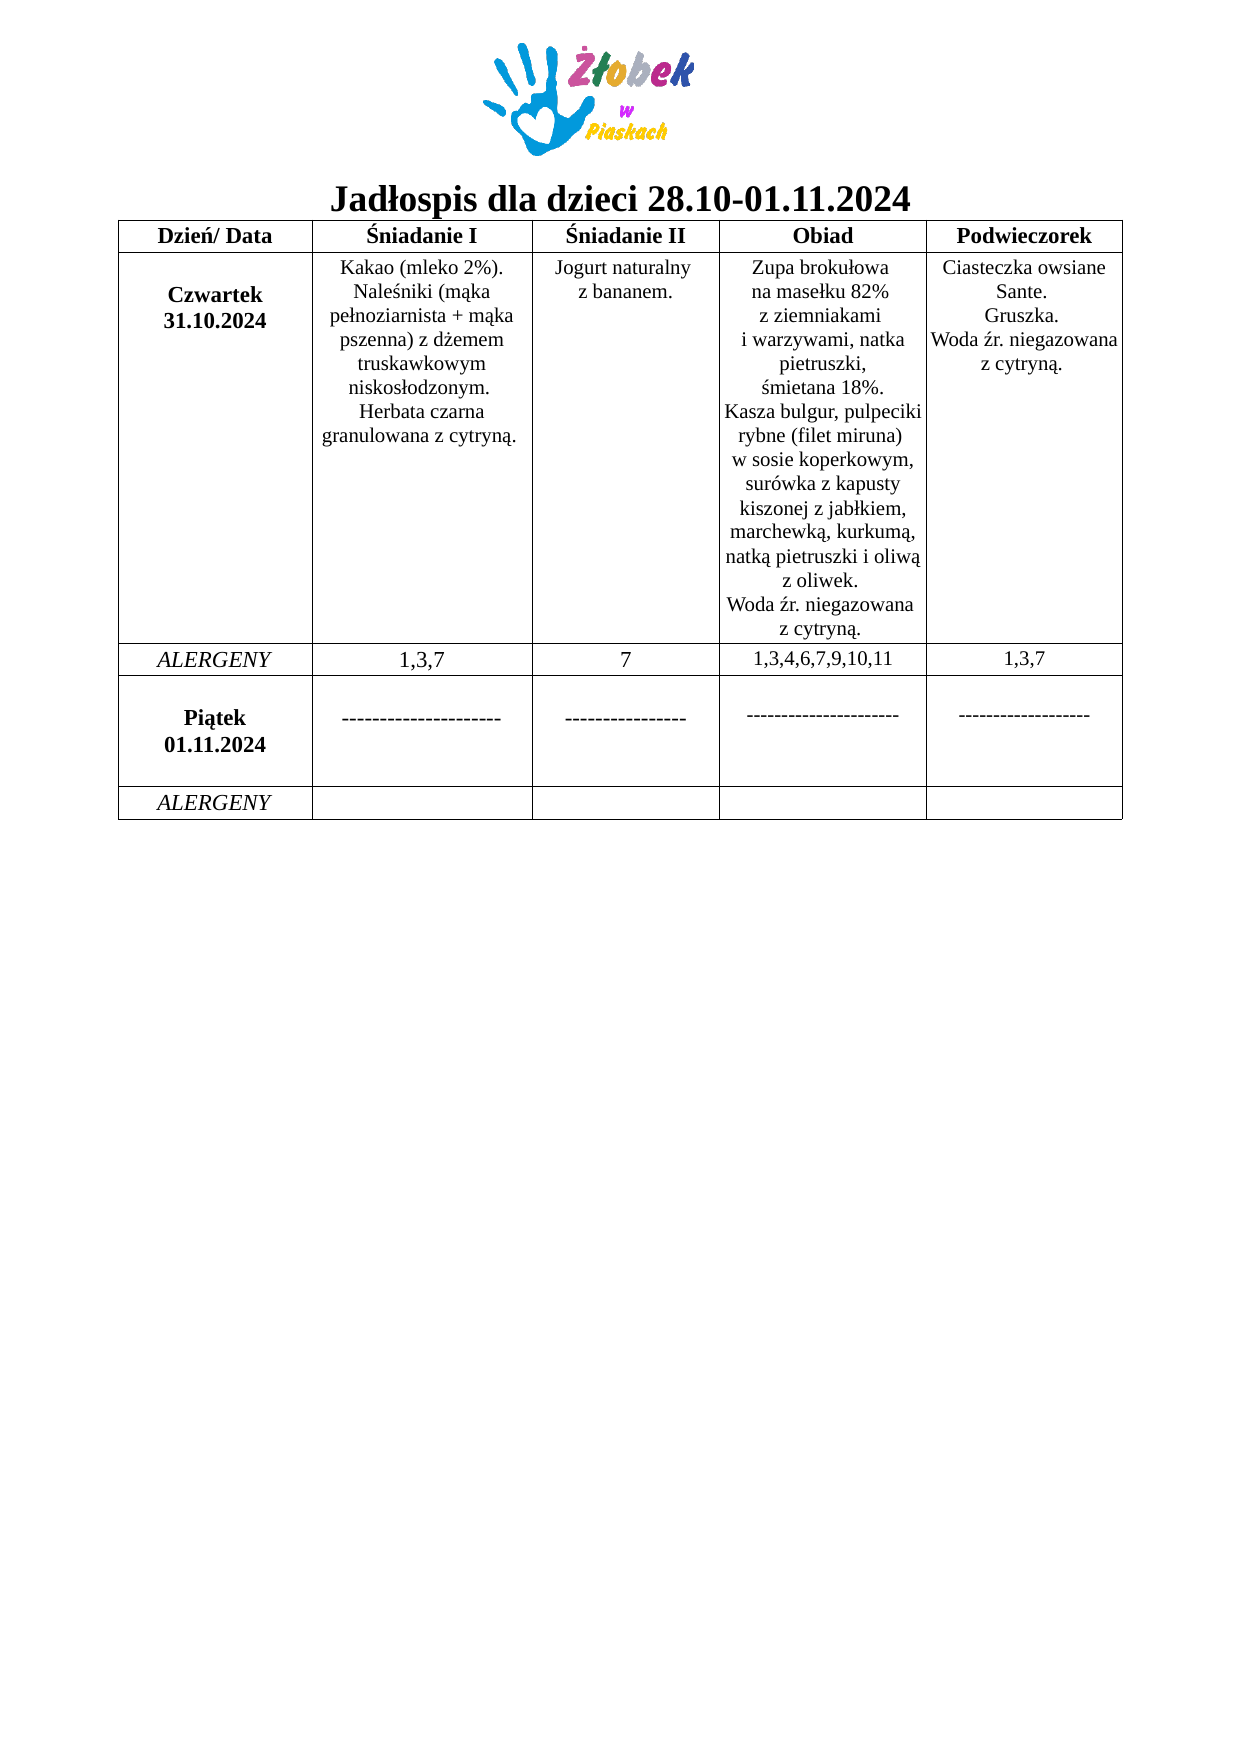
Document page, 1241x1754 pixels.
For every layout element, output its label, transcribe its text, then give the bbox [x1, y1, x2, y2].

table_cell [720, 787, 926, 819]
table_cell 7 [533, 644, 719, 675]
table_cell ---------------------- [720, 676, 926, 786]
table_cell [533, 787, 719, 819]
table_cell Czwartek 31.10.2024 [119, 253, 312, 643]
table_cell --------------------- [313, 676, 532, 786]
table_cell 1,3,7 [313, 644, 532, 675]
table_header Obiad [720, 221, 926, 252]
table_cell Ciasteczka owsiane Sante. Gruszka. Woda źr. niegazowana z cytryną. [927, 253, 1122, 643]
picture [483, 43, 694, 156]
table_header Dzień/ Data [119, 221, 312, 252]
table_cell 1,3,7 [927, 644, 1122, 675]
table_header Śniadanie I [313, 221, 532, 252]
table_cell [313, 787, 532, 819]
table_cell Kakao (mleko 2%). Naleśniki (mąka pełnoziarnista + mąka pszenna) z dżemem truskawkowym niskosłodzonym. Herbata czarna granulowana z cytryną. [313, 253, 532, 643]
table_cell Zupa brokułowa na masełku 82% z ziemniakami i warzywami, natka pietruszki, śmietana 18%. Kasza bulgur, pulpeciki rybne (filet miruna) w sosie koperkowym, surówka z kapusty kiszonej z jabłkiem, marchewką, kurkumą, natką pietruszki i oliwą z oliwek. Woda źr. niegazowana z cytryną. [720, 253, 926, 643]
table_cell Piątek 01.11.2024 [119, 676, 312, 786]
table_header Podwieczorek [927, 221, 1122, 252]
table_cell ---------------- [533, 676, 719, 786]
table_cell [927, 787, 1122, 819]
table_cell Jogurt naturalny z bananem. [533, 253, 719, 643]
table_cell ------------------- [927, 676, 1122, 786]
table_header Śniadanie II [533, 221, 719, 252]
picture [518, 108, 554, 143]
table_cell ALERGENY [119, 644, 312, 675]
text Jadłospis dla dzieci 28.10-01.11.2024 [118, 176, 1122, 219]
table_cell ALERGENY [119, 787, 312, 819]
table_cell 1,3,4,6,7,9,10,11 [720, 644, 926, 675]
